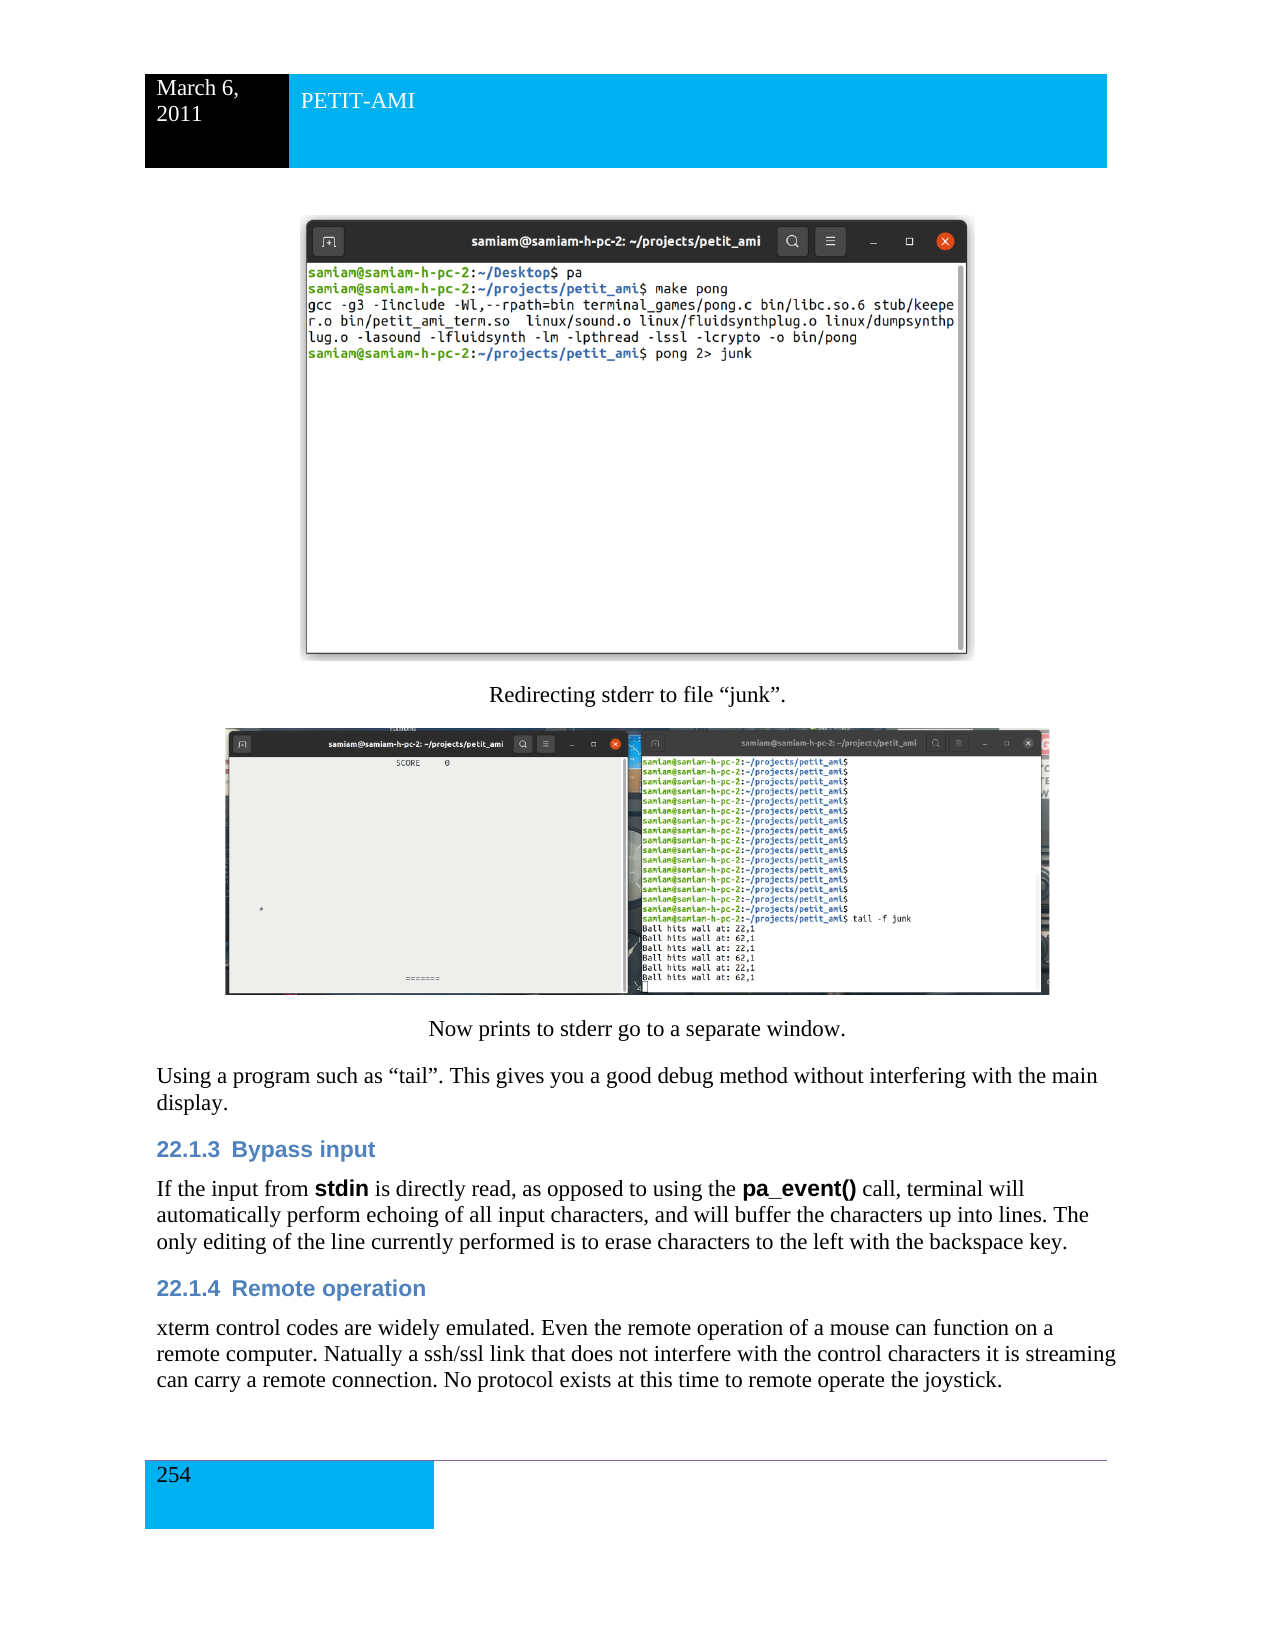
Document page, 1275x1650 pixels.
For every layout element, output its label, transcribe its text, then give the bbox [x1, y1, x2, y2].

text Using a program such as “tail”. This gives you a good debug method without interfering with the main display. [156, 1062, 1118, 1115]
picture [300, 215, 976, 661]
subtitle Bypass input [156, 1136, 1118, 1162]
text If the input from stdin is directly read, as opposed to using the pa_event() call, terminal will automatically perform echoing of all input characters, and will buffer the characters up into lines. The only editing of the line currently performed is to erase characters to the left with the backspace key. [156, 1175, 1118, 1254]
picture [225, 728, 1050, 995]
text Now prints to stderr go to a separate window. [156, 1015, 1118, 1042]
text Redirecting stderr to file “junk”. [156, 681, 1118, 708]
text xterm control codes are widely emulated. Even the remote operation of a mouse can function on a remote computer. Natually a ssh/ssl link that does not interfere with the control characters it is streaming can carry a remote connection. No protocol exists at this time to remote operate the joystick. [156, 1314, 1118, 1393]
subtitle Remote operation [156, 1275, 1118, 1301]
